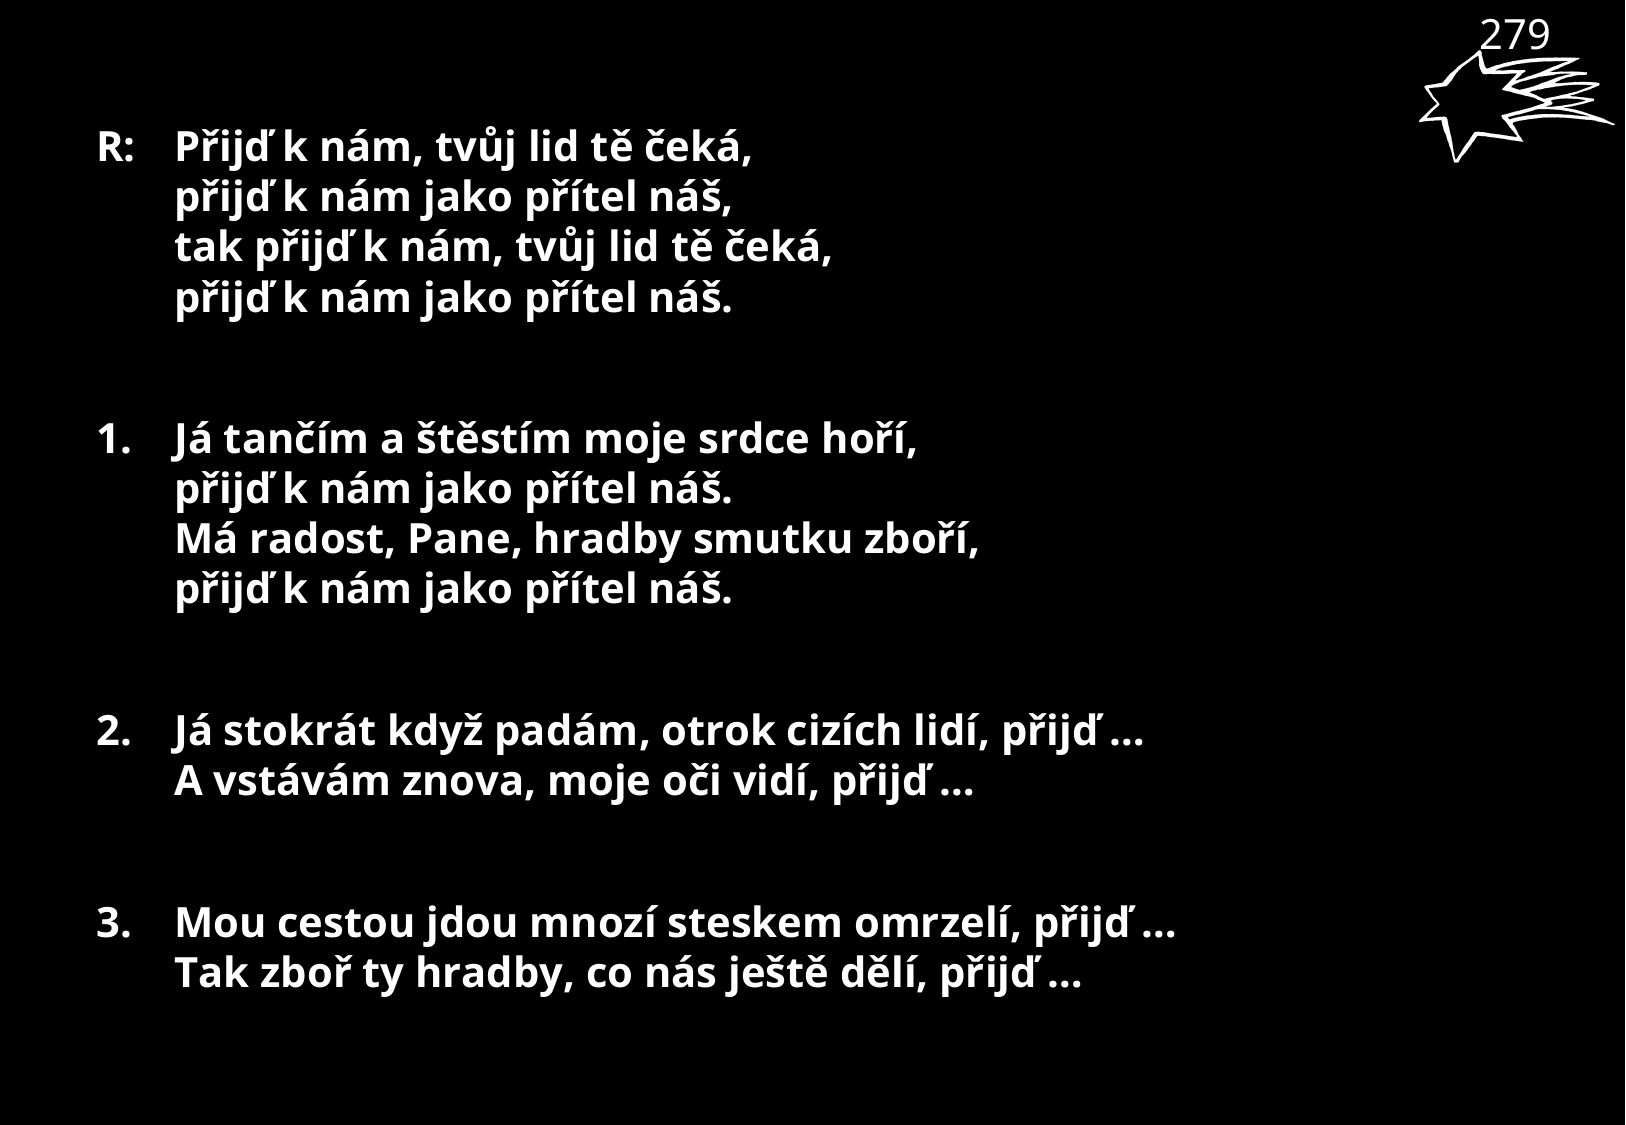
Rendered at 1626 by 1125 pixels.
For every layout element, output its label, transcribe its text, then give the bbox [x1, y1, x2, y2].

text_box 279 [1405, 0, 1626, 66]
list R: Přijď k nám, tvůj lid tě čeká, přijď k nám jako přítel náš, tak přijď k nám, tvůj lid tě čeká, přijď k nám jako přítel náš. 1. Já tančím a štěstím moje srdce hoří, přijď k nám jako přítel náš. Má radost, Pane, hradby smutku zboří, přijď k nám jako přítel náš. 2. Já stokrát když padám, otrok cizích lidí, přijď … A vstávám znova, moje oči vidí, přijď … 3. Mou cestou jdou mnozí steskem omrzelí, přijď … Tak zboř ty hradby, co nás ještě dělí, přijď … [81, 112, 1544, 1101]
